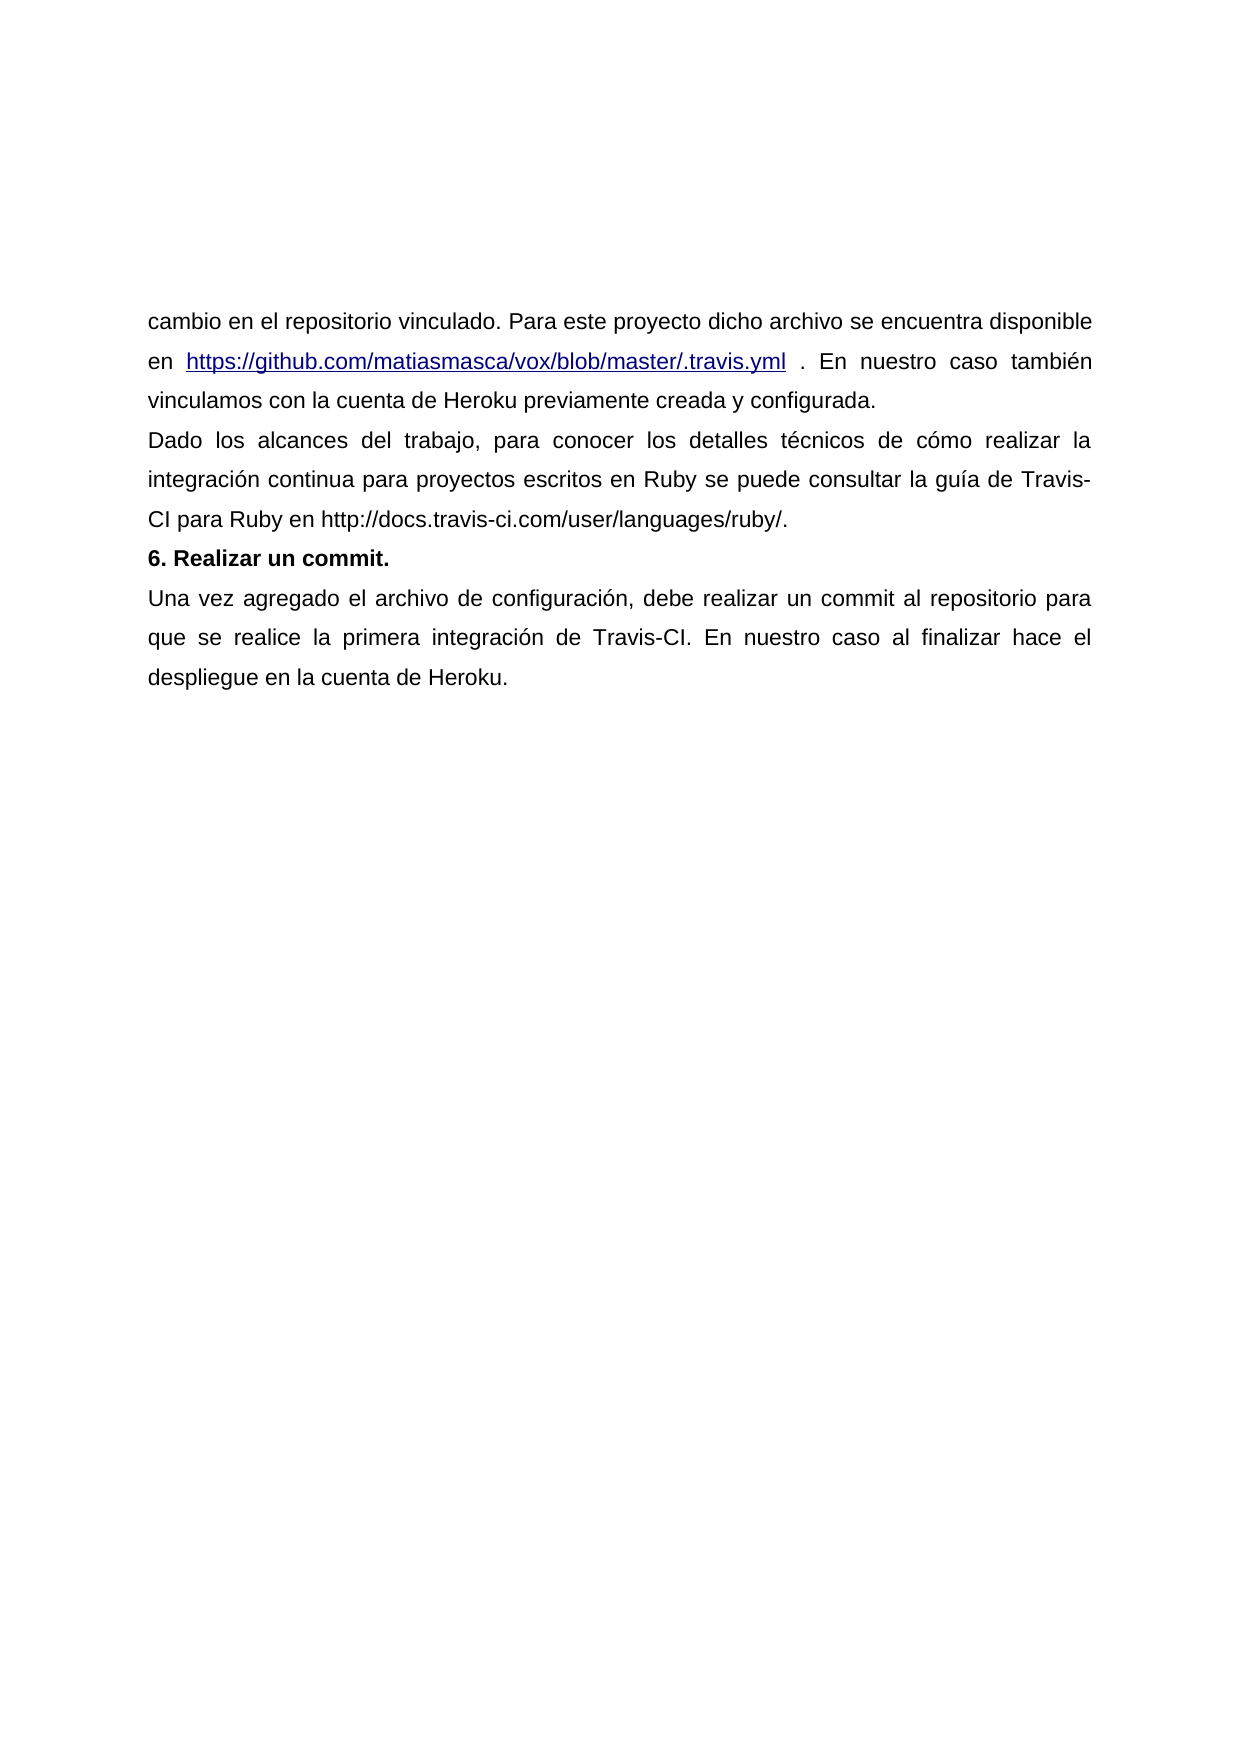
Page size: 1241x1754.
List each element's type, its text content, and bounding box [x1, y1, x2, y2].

text Dado los alcances del trabajo, para conocer los detalles técnicos de cómo realizar la integración continua para proyectos escritos en Ruby se puede consultar la guía de Travis-CI para Ruby en http://docs.travis-ci.com/user/languages/ruby/. [148, 427, 1093, 532]
text cambio en el repositorio vinculado. Para este proyecto dicho archivo se encuentra disponible en https://github.com/matiasmasca/vox/blob/master/.travis.yml . En nuestro caso también vinculamos con la cuenta de Heroku previamente creada y configurada. [148, 308, 1093, 414]
text Una vez agregado el archivo de configuración, debe realizar un commit al repositorio para que se realice la primera integración de Travis-CI. En nuestro caso al finalizar hace el despliegue en la cuenta de Heroku. [148, 585, 1093, 690]
text 6. Realizar un commit. [148, 545, 1093, 572]
